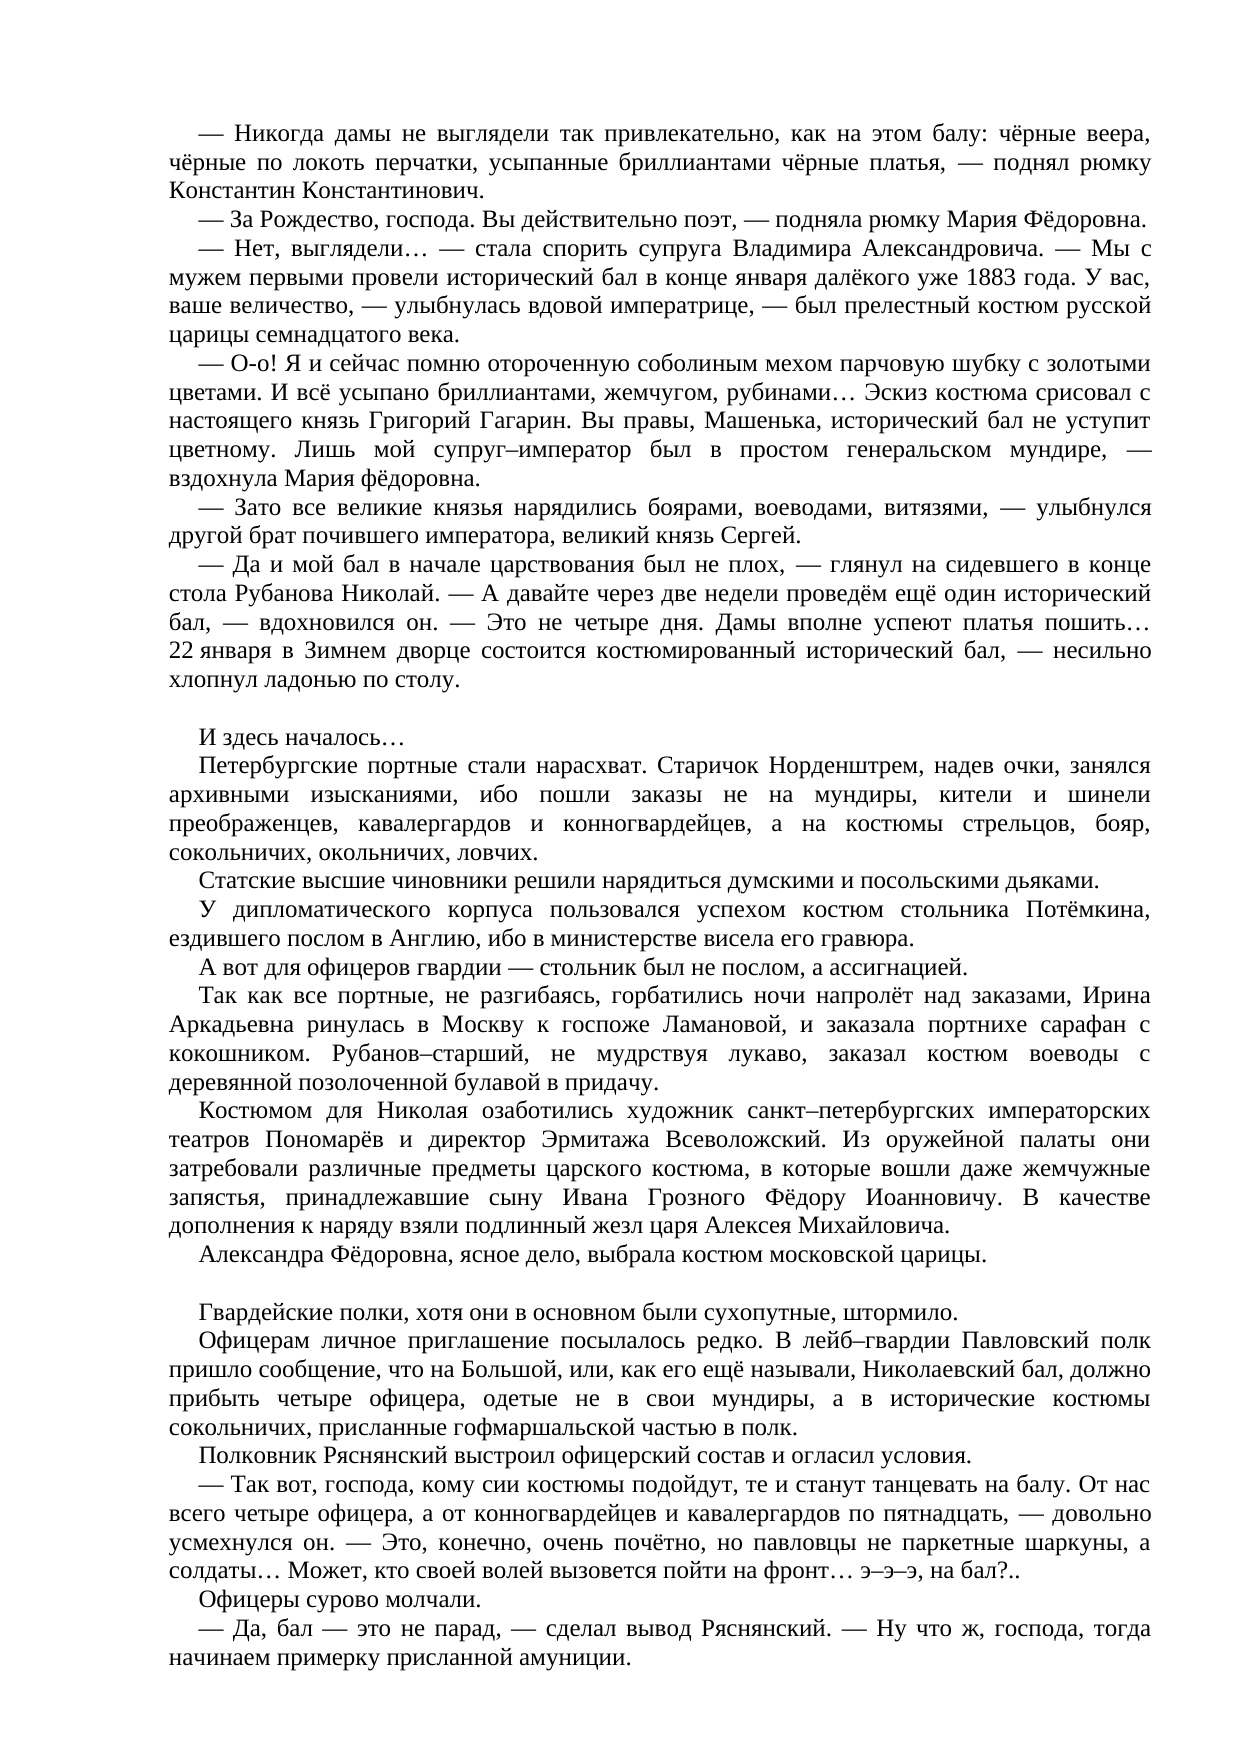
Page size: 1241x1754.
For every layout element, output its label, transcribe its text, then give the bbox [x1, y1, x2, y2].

text — Так вот, господа, кому сии костюмы подойдут, те и станут танцевать на балу. От нас всего четыре офицера, а от конногвардейцев и кавалергардов по пятнадцать, — довольно усмехнулся он. — Это, конечно, очень почётно, но павловцы не паркетные шаркуны, а солдаты… Может, кто своей волей вызовется пойти на фронт… э–э–э, на бал?.. [169, 1469, 1152, 1584]
text Костюмом для Николая озаботились художник санкт–петербургских императорских театров Пономарёв и директор Эрмитажа Всеволожский. Из оружейной палаты они затребовали различные предметы царского костюма, в которые вошли даже жемчужные запястья, принадлежавшие сыну Ивана Грозного Фёдору Иоанновичу. В качестве дополнения к наряду взяли подлинный жезл царя Алексея Михайловича. [169, 1096, 1152, 1239]
text Александра Фёдоровна, ясное дело, выбрала костюм московской царицы. [169, 1239, 1152, 1268]
text — Никогда дамы не выглядели так привлекательно, как на этом балу: чёрные веера, чёрные по локоть перчатки, усыпанные бриллиантами чёрные платья, — поднял рюмку Константин Константинович. [169, 118, 1152, 204]
text Офицерам личное приглашение посылалось редко. В лейб–гвардии Павловский полк пришло сообщение, что на Большой, или, как его ещё называли, Николаевский бал, должно прибыть четыре офицера, одетые не в свои мундиры, а в исторические костюмы сокольничих, присланные гофмаршальской частью в полк. [169, 1326, 1152, 1441]
text И здесь началось… [169, 722, 1152, 751]
text Офицеры сурово молчали. [169, 1584, 1152, 1613]
text Так как все портные, не разгибаясь, горбатились ночи напролёт над заказами, Ирина Аркадьевна ринулась в Москву к госпоже Ламановой, и заказала портнихе сарафан с кокошником. Рубанов–старший, не мудрствуя лукаво, заказал костюм воеводы с деревянной позолоченной булавой в придачу. [169, 981, 1152, 1096]
text — Да и мой бал в начале царствования был не плох, — глянул на сидевшего в конце стола Рубанова Николай. — А давайте через две недели проведём ещё один исторический бал, — вдохновился он. — Это не четыре дня. Дамы вполне успеют платья пошить… 22 января в Зимнем дворце состоится костюмированный исторический бал, — несильно хлопнул ладонью по столу. [169, 549, 1152, 693]
text А вот для офицеров гвардии — стольник был не послом, а ассигнацией. [169, 952, 1152, 981]
text Гвардейские полки, хотя они в основном были сухопутные, штормило. [169, 1297, 1152, 1326]
text — Да, бал — это не парад, — сделал вывод Ряснянский. — Ну что ж, господа, тогда начинаем примерку присланной амуниции. [169, 1613, 1152, 1671]
text — За Рождество, господа. Вы действительно поэт, — подняла рюмку Мария Фёдоровна. [169, 204, 1152, 233]
text У дипломатического корпуса пользовался успехом костюм стольника Потёмкина, ездившего послом в Англию, ибо в министерстве висела его гравюра. [169, 894, 1152, 952]
text — Зато все великие князья нарядились боярами, воеводами, витязями, — улыбнулся другой брат почившего императора, великий князь Сергей. [169, 492, 1152, 549]
text — О-о! Я и сейчас помню отороченную соболиным мехом парчовую шубку с золотыми цветами. И всё усыпано бриллиантами, жемчугом, рубинами… Эскиз костюма срисовал с настоящего князь Григорий Гагарин. Вы правы, Машенька, исторический бал не уступит цветному. Лишь мой супруг–император был в простом генеральском мундире, — вздохнула Мария фёдоровна. [169, 348, 1152, 492]
text Полковник Ряснянский выстроил офицерский состав и огласил условия. [169, 1441, 1152, 1469]
text — Нет, выглядели… — стала спорить супруга Владимира Александровича. — Мы с мужем первыми провели исторический бал в конце января далёкого уже 1883 года. У вас, ваше величество, — улыбнулась вдовой императрице, — был прелестный костюм русской царицы семнадцатого века. [169, 233, 1152, 348]
text Петербургские портные стали нарасхват. Старичок Норденштрем, надев очки, занялся архивными изысканиями, ибо пошли заказы не на мундиры, кители и шинели преображенцев, кавалергардов и конногвардейцев, а на костюмы стрельцов, бояр, сокольничих, окольничих, ловчих. [169, 751, 1152, 866]
text Статские высшие чиновники решили нарядиться думскими и посольскими дьяками. [169, 866, 1152, 894]
